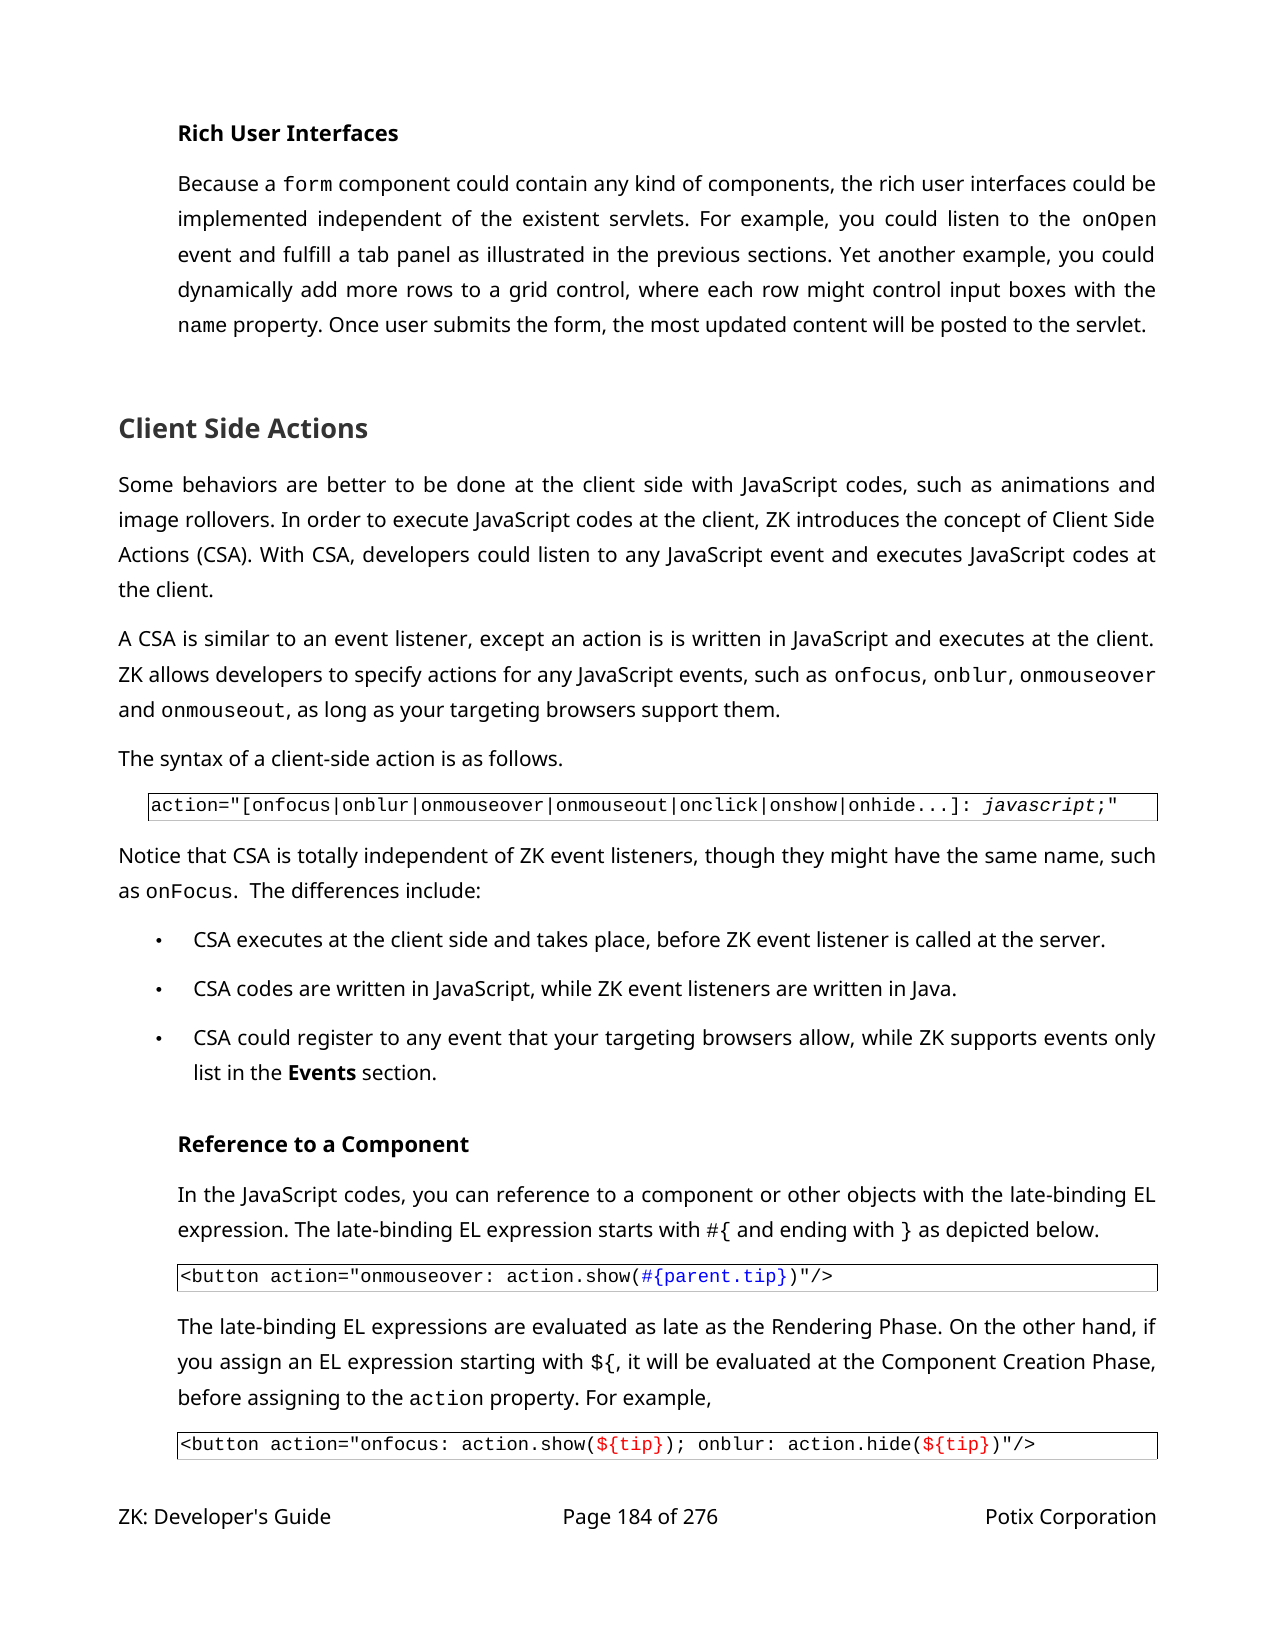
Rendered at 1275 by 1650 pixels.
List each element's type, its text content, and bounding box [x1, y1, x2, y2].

text The syntax of a client-side action is as follows. [118, 744, 1157, 773]
text The late-binding EL expressions are evaluated as late as the Rendering Phase. On the other hand, if you assign an EL expression starting with ${, it will be evaluated at the Component Creation Phase, before assigning to the action property. For example, [177, 1312, 1157, 1411]
list CSA codes are written in JavaScript, while ZK event listeners are written in Java. [156, 974, 1157, 1003]
text Notice that CSA is totally independent of ZK event listeners, though they might have the same name, such as onFocus. The differences include: [118, 841, 1157, 905]
list CSA executes at the client side and takes place, before ZK event listener is called at the server. [156, 926, 1157, 954]
text Some behaviors are better to be done at the client side with JavaScript codes, such as animations and image rollovers. In order to execute JavaScript codes at the client, ZK introduces the concept of Client Side Actions (CSA). With CSA, developers could listen to any JavaScript event and executes JavaScript codes at the client. [118, 470, 1157, 604]
subtitle Client Side Actions [118, 409, 1157, 446]
list CSA could register to any event that your targeting browsers allow, while ZK supports events only list in the Events section. [156, 1023, 1157, 1087]
text Because a form component could contain any kind of components, the rich user interfaces could be implemented independent of the existent servlets. For example, you could listen to the onOpen event and fulfill a tab panel as illustrated in the previous sections. Yet another example, you could dynamically add more rows to a grid control, where each row might control input boxes with the name property. Once user submits the form, the most updated content will be posted to the servlet. [177, 169, 1157, 339]
subtitle Reference to a Component [177, 1129, 1157, 1159]
text A CSA is similar to an event listener, except an action is is written in JavaScript and executes at the client. ZK allows developers to specify actions for any JavaScript events, such as onfocus, onblur, onmouseover and onmouseout, as long as your targeting browsers support them. [118, 624, 1157, 724]
text <button action="onmouseover: action.show(#{parent.tip})"/> [178, 1265, 1157, 1291]
text action="[onfocus|onblur|onmouseover|onmouseout|onclick|onshow|onhide...]: javascript;" [149, 794, 1157, 820]
subtitle Rich User Interfaces [177, 118, 1157, 148]
text In the JavaScript codes, you can reference to a component or other objects with the late-binding EL expression. The late-binding EL expression starts with #{ and ending with } as depicted below. [177, 1180, 1157, 1243]
text <button action="onfocus: action.show(${tip}); onblur: action.hide(${tip})"/> [178, 1433, 1157, 1459]
